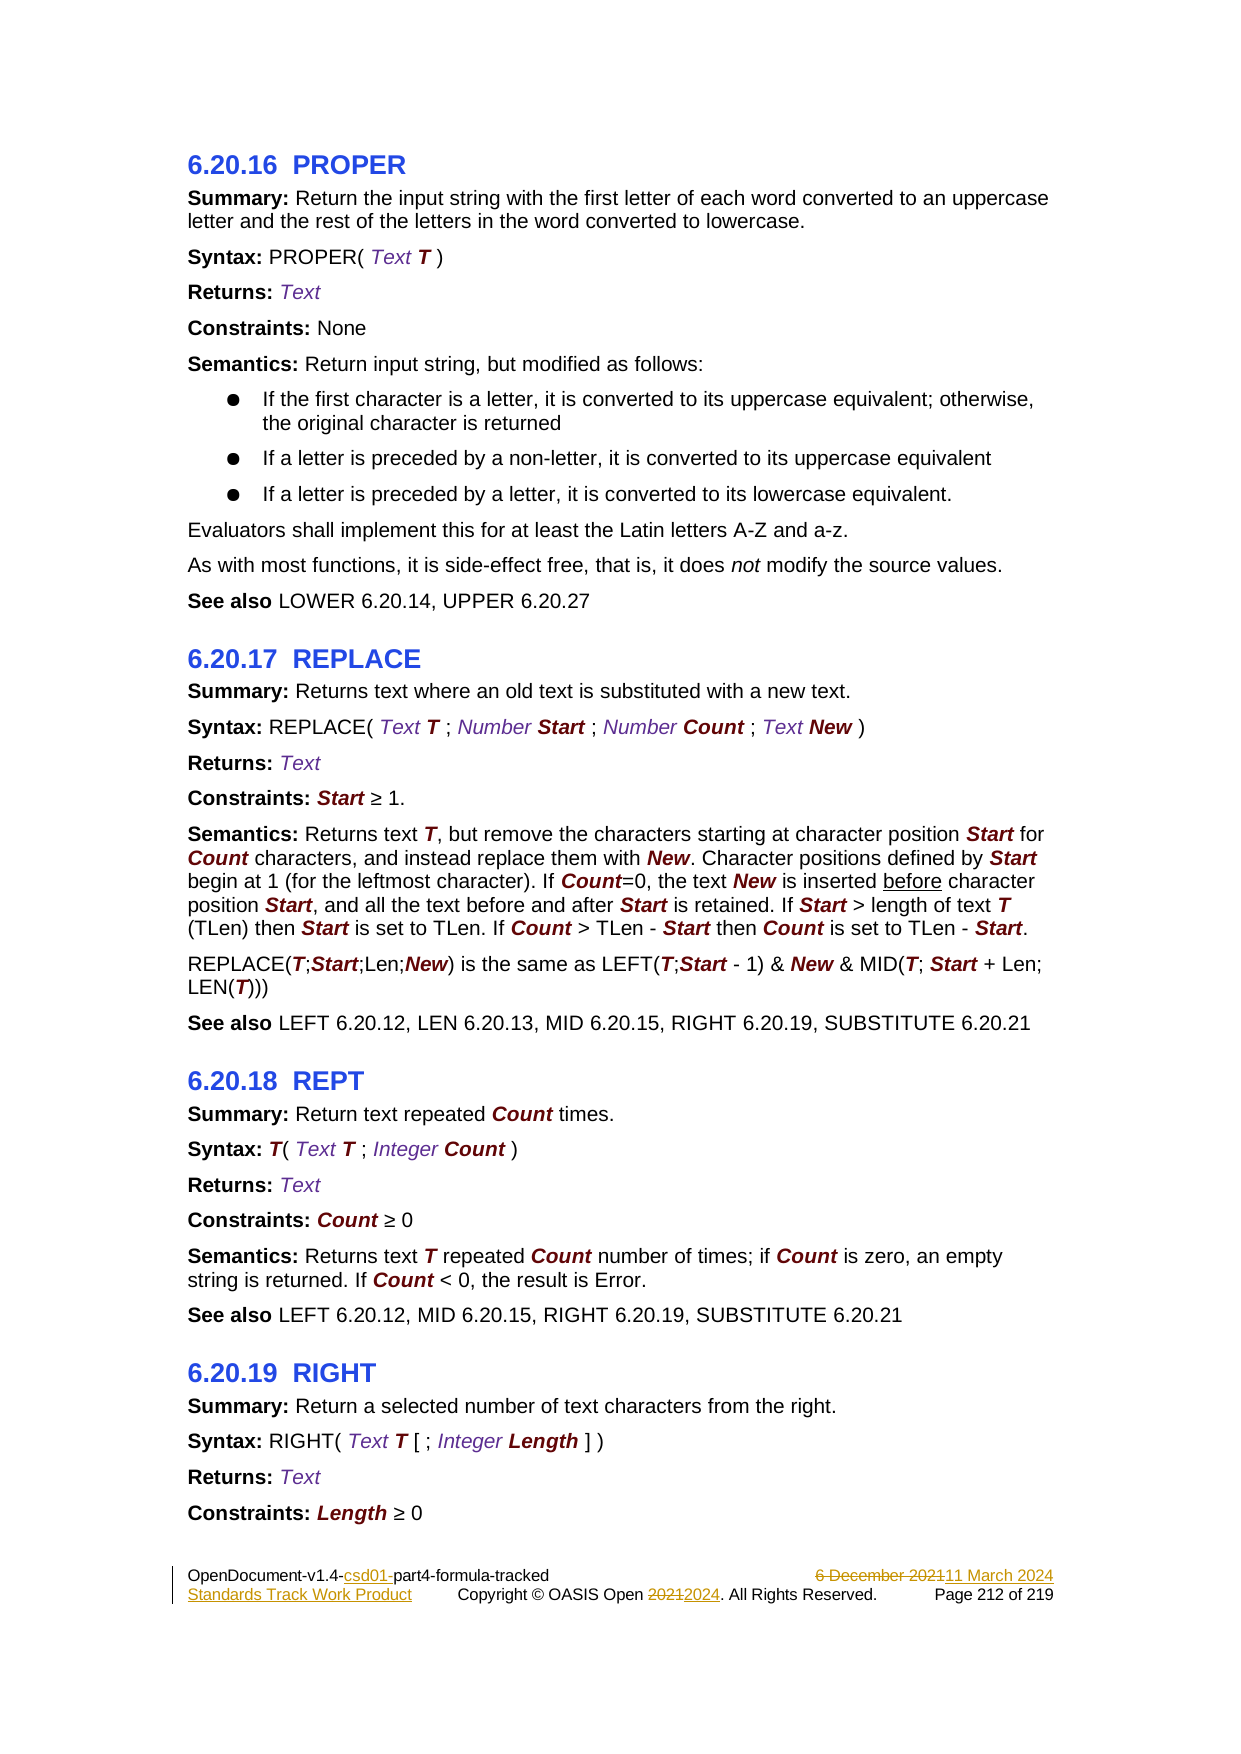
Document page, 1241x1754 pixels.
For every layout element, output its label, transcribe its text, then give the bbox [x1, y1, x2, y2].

text Constraints: Start ≥ 1. [187, 787, 1053, 810]
text Summary: Return the input string with the first letter of each word converted to an uppercase letter and the rest of the letters in the word converted to lowercase. [187, 186, 1053, 233]
text Syntax: T( Text T ; Integer Count ) [187, 1138, 1053, 1161]
text See also LEFT 6.20.12, LEN 6.20.13, MID 6.20.15, RIGHT 6.20.19, SUBSTITUTE 6.20.21 [187, 1011, 1053, 1035]
text Syntax: REPLACE( Text T ; Number Start ; Number Count ; Text New ) [187, 716, 1053, 739]
text Semantics: Returns text T, but remove the characters starting at character position Start for Count characters, and instead replace them with New. Character positions defined by Start begin at 1 (for the leftmost character). If Count=0, the text New is inserted before character position Start, and all the text before and after Start is retained. If Start > length of text T (TLen) then Start is set to TLen. If Count > TLen - Start then Count is set to TLen - Start. [187, 822, 1053, 940]
subtitle REPT [187, 1066, 1053, 1096]
text Syntax: RIGHT( Text T [ ; Integer Length ] ) [187, 1430, 1053, 1453]
text Summary: Return a selected number of text characters from the right. [187, 1394, 1053, 1418]
text As with most functions, it is side-effect free, that is, it does not modify the source values. [187, 554, 1053, 577]
text Evaluators shall implement this for at least the Latin letters A-Z and a-z. [187, 518, 1053, 542]
text Returns: Text [187, 1173, 1053, 1197]
text See also LOWER 6.20.14, UPPER 6.20.27 [187, 589, 1053, 613]
text Summary: Returns text where an old text is substituted with a new text. [187, 680, 1053, 703]
text Returns: Text [187, 281, 1053, 304]
list If a letter is preceded by a non-letter, it is converted to its uppercase equivalent [225, 447, 1053, 470]
text Returns: Text [187, 1466, 1053, 1489]
text See also LEFT 6.20.12, MID 6.20.15, RIGHT 6.20.19, SUBSTITUTE 6.20.21 [187, 1304, 1053, 1327]
text Syntax: PROPER( Text T ) [187, 245, 1053, 269]
list If a letter is preceded by a letter, it is converted to its lowercase equivalent. [225, 482, 1053, 506]
text Constraints: Count ≥ 0 [187, 1209, 1053, 1232]
text REPLACE(T;Start;Len;New) is the same as LEFT(T;Start - 1) & New & MID(T; Start + Len; LEN(T))) [187, 952, 1053, 999]
subtitle RIGHT [187, 1358, 1053, 1388]
text Semantics: Return input string, but modified as follows: [187, 352, 1053, 376]
list If the first character is a letter, it is converted to its uppercase equivalent; otherwise, the original character is returned [225, 388, 1053, 435]
text Constraints: Length ≥ 0 [187, 1501, 1053, 1525]
text Returns: Text [187, 751, 1053, 775]
text Constraints: None [187, 316, 1053, 340]
subtitle PROPER [187, 150, 1053, 180]
subtitle REPLACE [187, 644, 1053, 674]
text Summary: Return text repeated Count times. [187, 1102, 1053, 1126]
text Semantics: Returns text T repeated Count number of times; if Count is zero, an empty string is returned. If Count < 0, the result is Error. [187, 1244, 1053, 1292]
